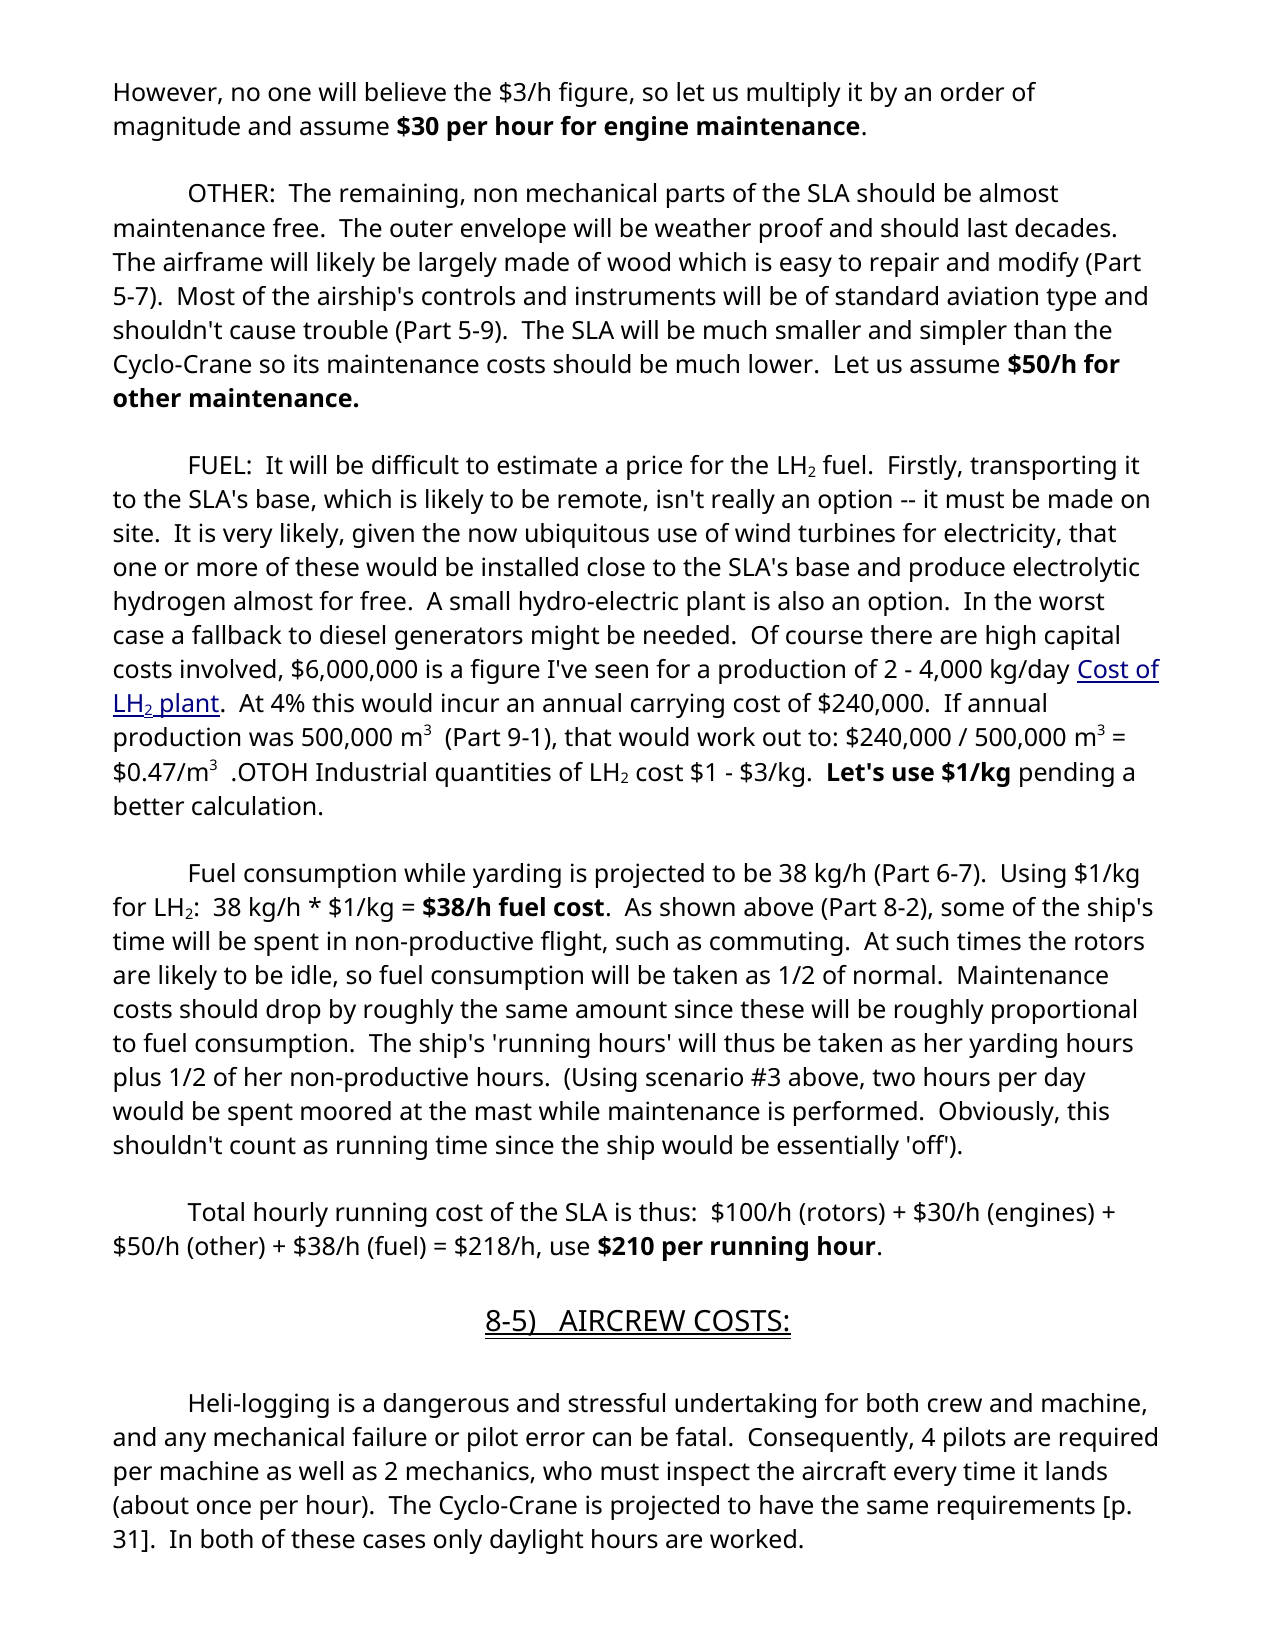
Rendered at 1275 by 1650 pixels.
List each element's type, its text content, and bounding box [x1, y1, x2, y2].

text Total hourly running cost of the SLA is thus: $100/h (rotors) + $30/h (engines) + $50/h (other) + $38/h (fuel) = $218/h, use $210 per running hour. [112, 1195, 1162, 1263]
text Fuel consumption while yarding is projected to be 38 kg/h (Part 6-7). Using $1/kg for LH2: 38 kg/h * $1/kg = $38/h fuel cost. As shown above (Part 8-2), some of the ship's time will be spent in non-productive flight, such as commuting. At such times the rotors are likely to be idle, so fuel consumption will be taken as 1/2 of normal. Maintenance costs should drop by roughly the same amount since these will be roughly proportional to fuel consumption. The ship's 'running hours' will thus be taken as her yarding hours plus 1/2 of her non-productive hours. (Using scenario #3 above, two hours per day would be spent moored at the mast while maintenance is performed. Obviously, this shouldn't count as running time since the ship would be essentially 'off'). [112, 855, 1162, 1162]
text OTHER: The remaining, non mechanical parts of the SLA should be almost maintenance free. The outer envelope will be weather proof and should last decades. The airframe will likely be largely made of wood which is easy to repair and modify (Part 5-7). Most of the airship's controls and instruments will be of standard aviation type and shouldn't cause trouble (Part 5-9). The SLA will be much smaller and simpler than the Cyclo-Crane so its maintenance costs should be much lower. Let us assume $50/h for other maintenance. [112, 176, 1162, 414]
text Heli-logging is a dangerous and stressful undertaking for both crew and machine, and any mechanical failure or pilot error can be fatal. Consequently, 4 pilots are required per machine as well as 2 mechanics, who must inspect the aircraft every time it lands (about once per hour). The Cyclo-Crane is projected to have the same requirements [p. 31]. In both of these cases only daylight hours are worked. [112, 1385, 1162, 1556]
subtitle 8-5) AIRCREW COSTS: [112, 1301, 1162, 1340]
text FUEL: It will be difficult to estimate a price for the LH2 fuel. Firstly, transporting it to the SLA's base, which is likely to be remote, isn't really an option -- it must be made on site. It is very likely, given the now ubiquitous use of wind turbines for electricity, that one or more of these would be installed close to the SLA's base and produce electrolytic hydrogen almost for free. A small hydro-electric plant is also an option. In the worst case a fallback to diesel generators might be needed. Of course there are high capital costs involved, $6,000,000 is a figure I've seen for a production of 2 - 4,000 kg/day Cost of LH2 plant. At 4% this would incur an annual carrying cost of $240,000. If annual production was 500,000 m3 (Part 9-1), that would work out to: $240,000 / 500,000 m3 = $0.47/m3 .OTOH Industrial quantities of LH2 cost $1 - $3/kg. Let's use $1/kg pending a better calculation. [112, 448, 1162, 822]
text However, no one will believe the $3/h figure, so let us multiply it by an order of magnitude and assume $30 per hour for engine maintenance. [112, 75, 1162, 143]
